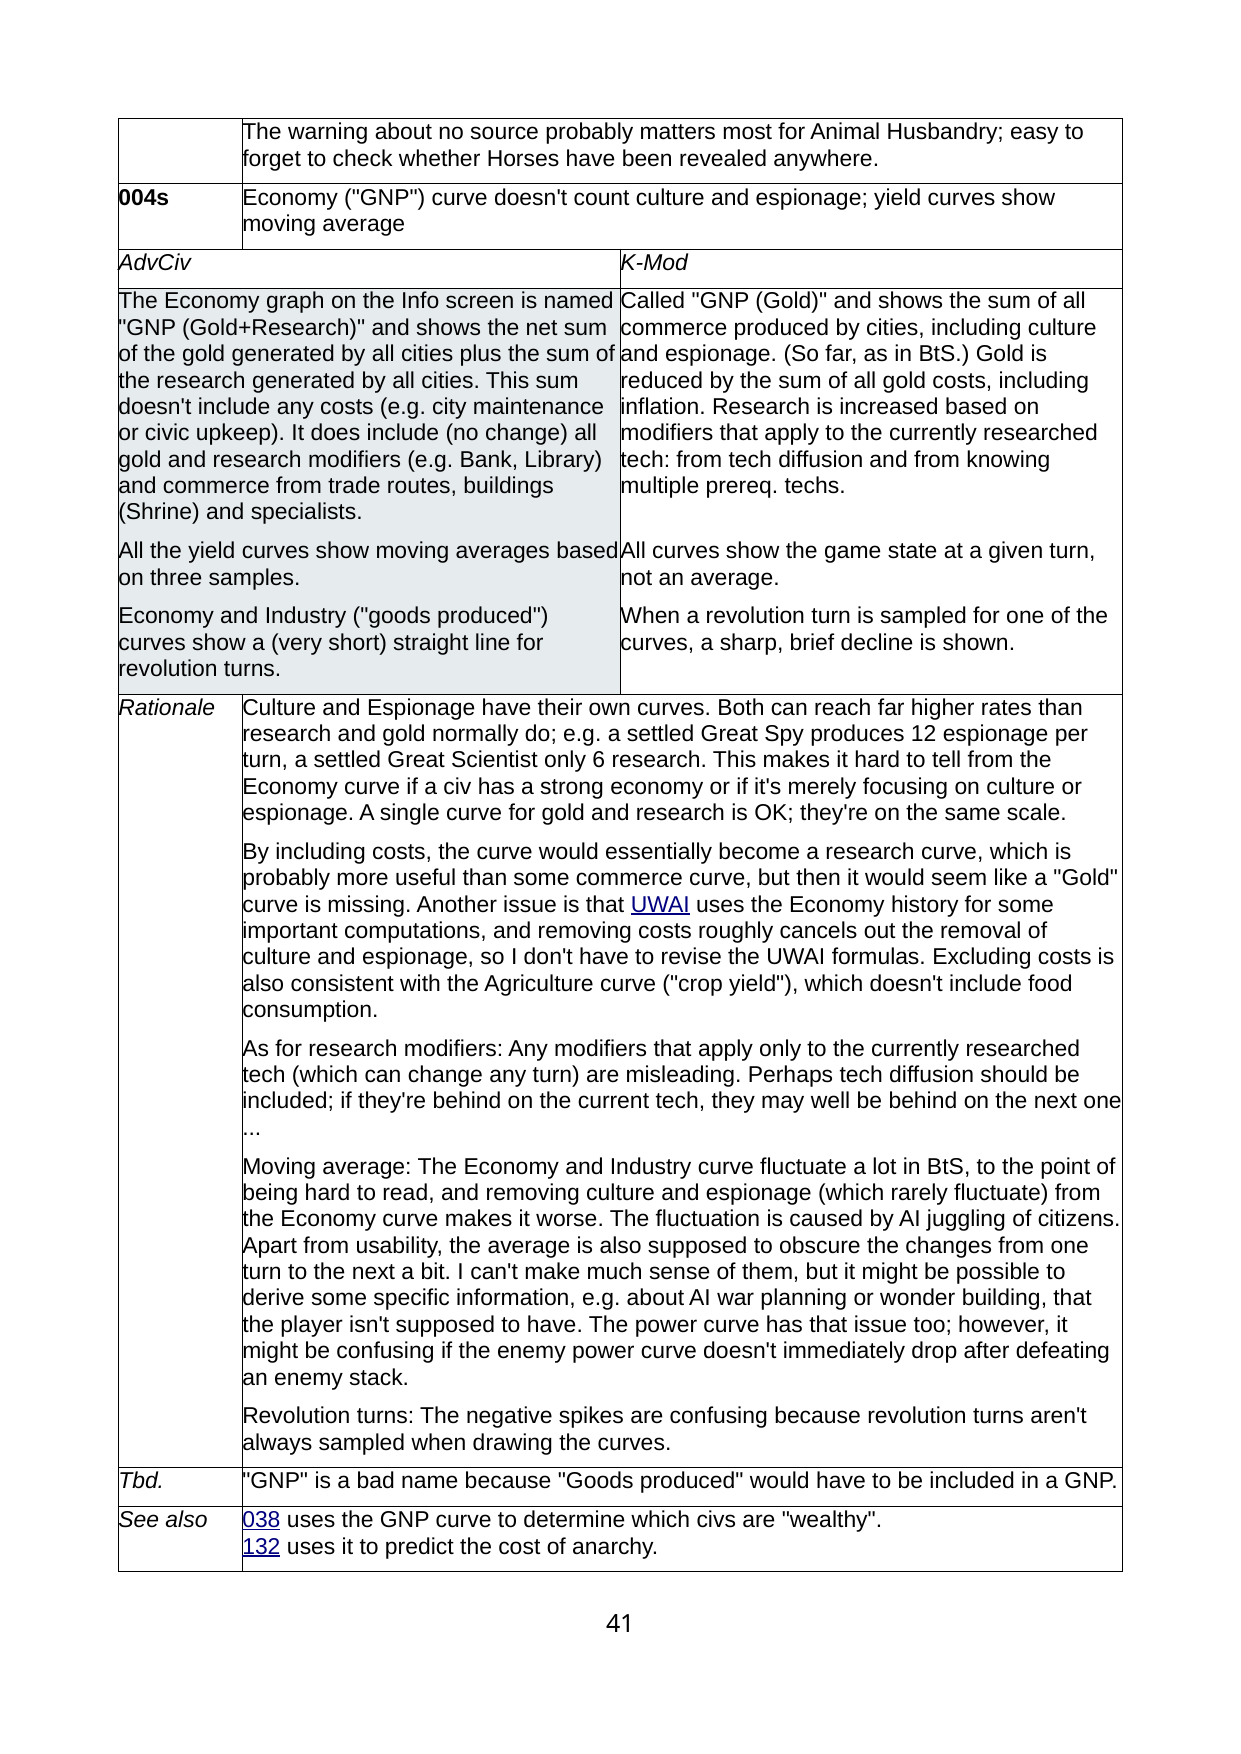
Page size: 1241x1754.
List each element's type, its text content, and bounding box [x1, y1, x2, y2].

table_cell Culture and Espionage have their own curves. Both can reach far higher rates than research and gold normally do; e.g. a settled Great Spy produces 12 espionage per turn, a settled Great Scientist only 6 research. This makes it hard to tell from the Economy curve if a civ has a strong economy or if it's merely focusing on culture or espionage. A single curve for gold and research is OK; they're on the same scale. By including costs, the curve would essentially become a research curve, which is probably more useful than some commerce curve, but then it would seem like a "Gold" curve is missing. Another issue is that UWAI uses the Economy history for some important computations, and removing costs roughly cancels out the removal of culture and espionage, so I don't have to revise the UWAI formulas. Excluding costs is also consistent with the Agriculture curve ("crop yield"), which doesn't include food consumption. As for research modifiers: Any modifiers that apply only to the currently researched tech (which can change any turn) are misleading. Perhaps tech diffusion should be included; if they're behind on the current tech, they may well be behind on the next one ... Moving average: The Economy and Industry curve fluctuate a lot in BtS, to the point of being hard to read, and removing culture and espionage (which rarely fluctuate) from the Economy curve makes it worse. The fluctuation is caused by AI juggling of citizens. Apart from usability, the average is also supposed to obscure the changes from one turn to the next a bit. I can't make much sense of them, but it might be possible to derive some specific information, e.g. about AI war planning or wonder building, that the player isn't supposed to have. The power curve has that issue too; however, it might be confusing if the enemy power curve doesn't immediately drop after defeating an enemy stack. Revolution turns: The negative spikes are confusing because revolution turns aren't always sampled when drawing the curves. [243, 695, 1122, 1467]
table_cell Economy ("GNP") curve doesn't count culture and espionage; yield curves show moving average [243, 184, 1122, 248]
table_cell K-Mod [621, 250, 1122, 287]
table_cell "GNP" is a bad name because "Goods produced" would have to be included in a GNP. [243, 1468, 1122, 1506]
table_cell See also [119, 1507, 242, 1571]
table_cell 004s [119, 184, 242, 248]
table_cell Called "GNP (Gold)" and shows the sum of all commerce produced by cities, including culture and espionage. (So far, as in BtS.) Gold is reduced by the sum of all gold costs, including inflation. Research is increased based on modifiers that apply to the currently researched tech: from tech diffusion and from knowing multiple prereq. techs. All curves show the game state at a given turn, not an average. When a revolution turn is sampled for one of the curves, a sharp, brief decline is shown. [621, 289, 1122, 694]
table_cell The warning about no source probably matters most for Animal Husbandry; easy to forget to check whether Horses have been revealed anywhere. [243, 119, 1122, 183]
table_cell AdvCiv [119, 250, 620, 287]
table_cell Rationale [119, 695, 242, 1467]
table_cell 038 uses the GNP curve to determine which civs are "wealthy". 132 uses it to predict the cost of anarchy. [243, 1507, 1122, 1571]
table_cell [119, 119, 242, 183]
table_cell Tbd. [119, 1468, 242, 1506]
table_cell The Economy graph on the Info screen is named "GNP (Gold+Research)" and shows the net sum of the gold generated by all cities plus the sum of the research generated by all cities. This sum doesn't include any costs (e.g. city maintenance or civic upkeep). It does include (no change) all gold and research modifiers (e.g. Bank, Library) and commerce from trade routes, buildings (Shrine) and specialists. All the yield curves show moving averages based on three samples. Economy and Industry ("goods produced") curves show a (very short) straight line for revolution turns. [119, 289, 620, 694]
